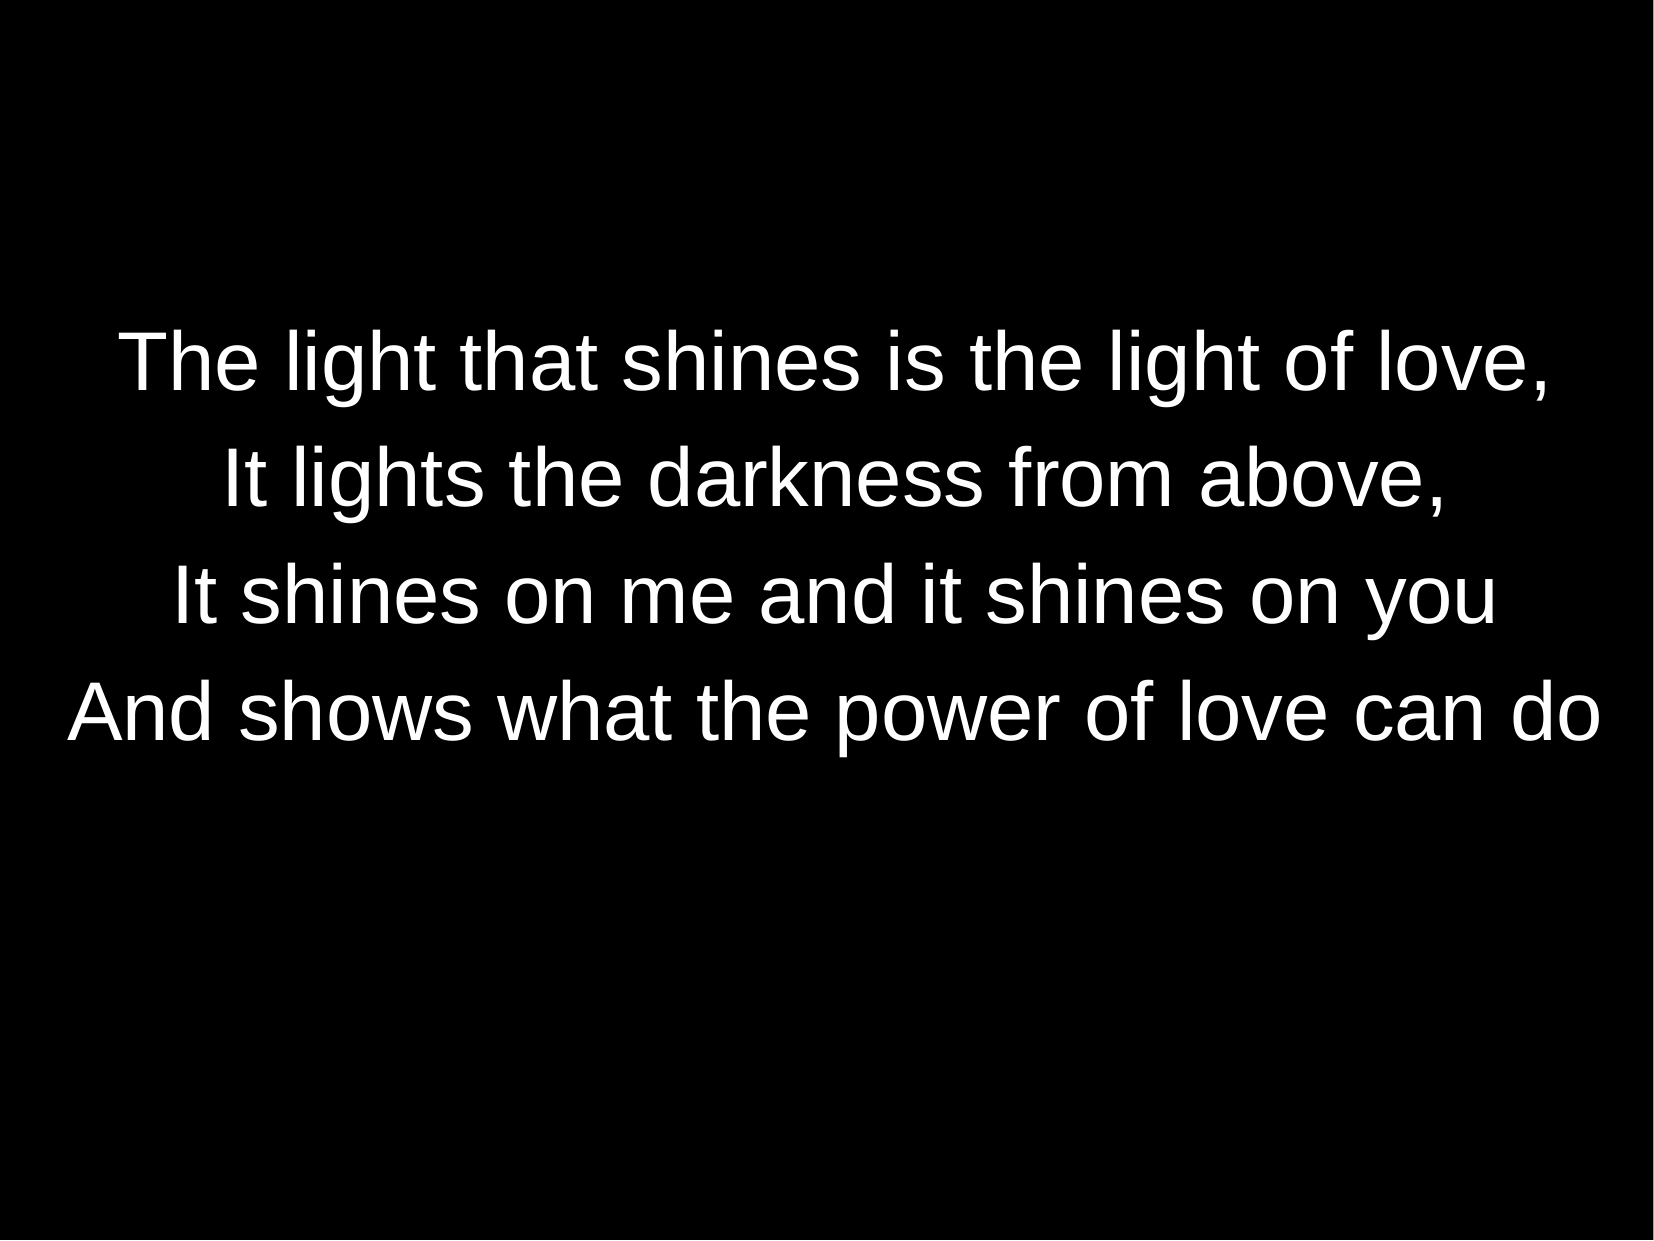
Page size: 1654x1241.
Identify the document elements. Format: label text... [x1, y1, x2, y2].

list The light that shines is the light of love, It lights the darkness from above, It shines on me and it shines on you And shows what the power of love can do [0, 307, 1654, 1027]
